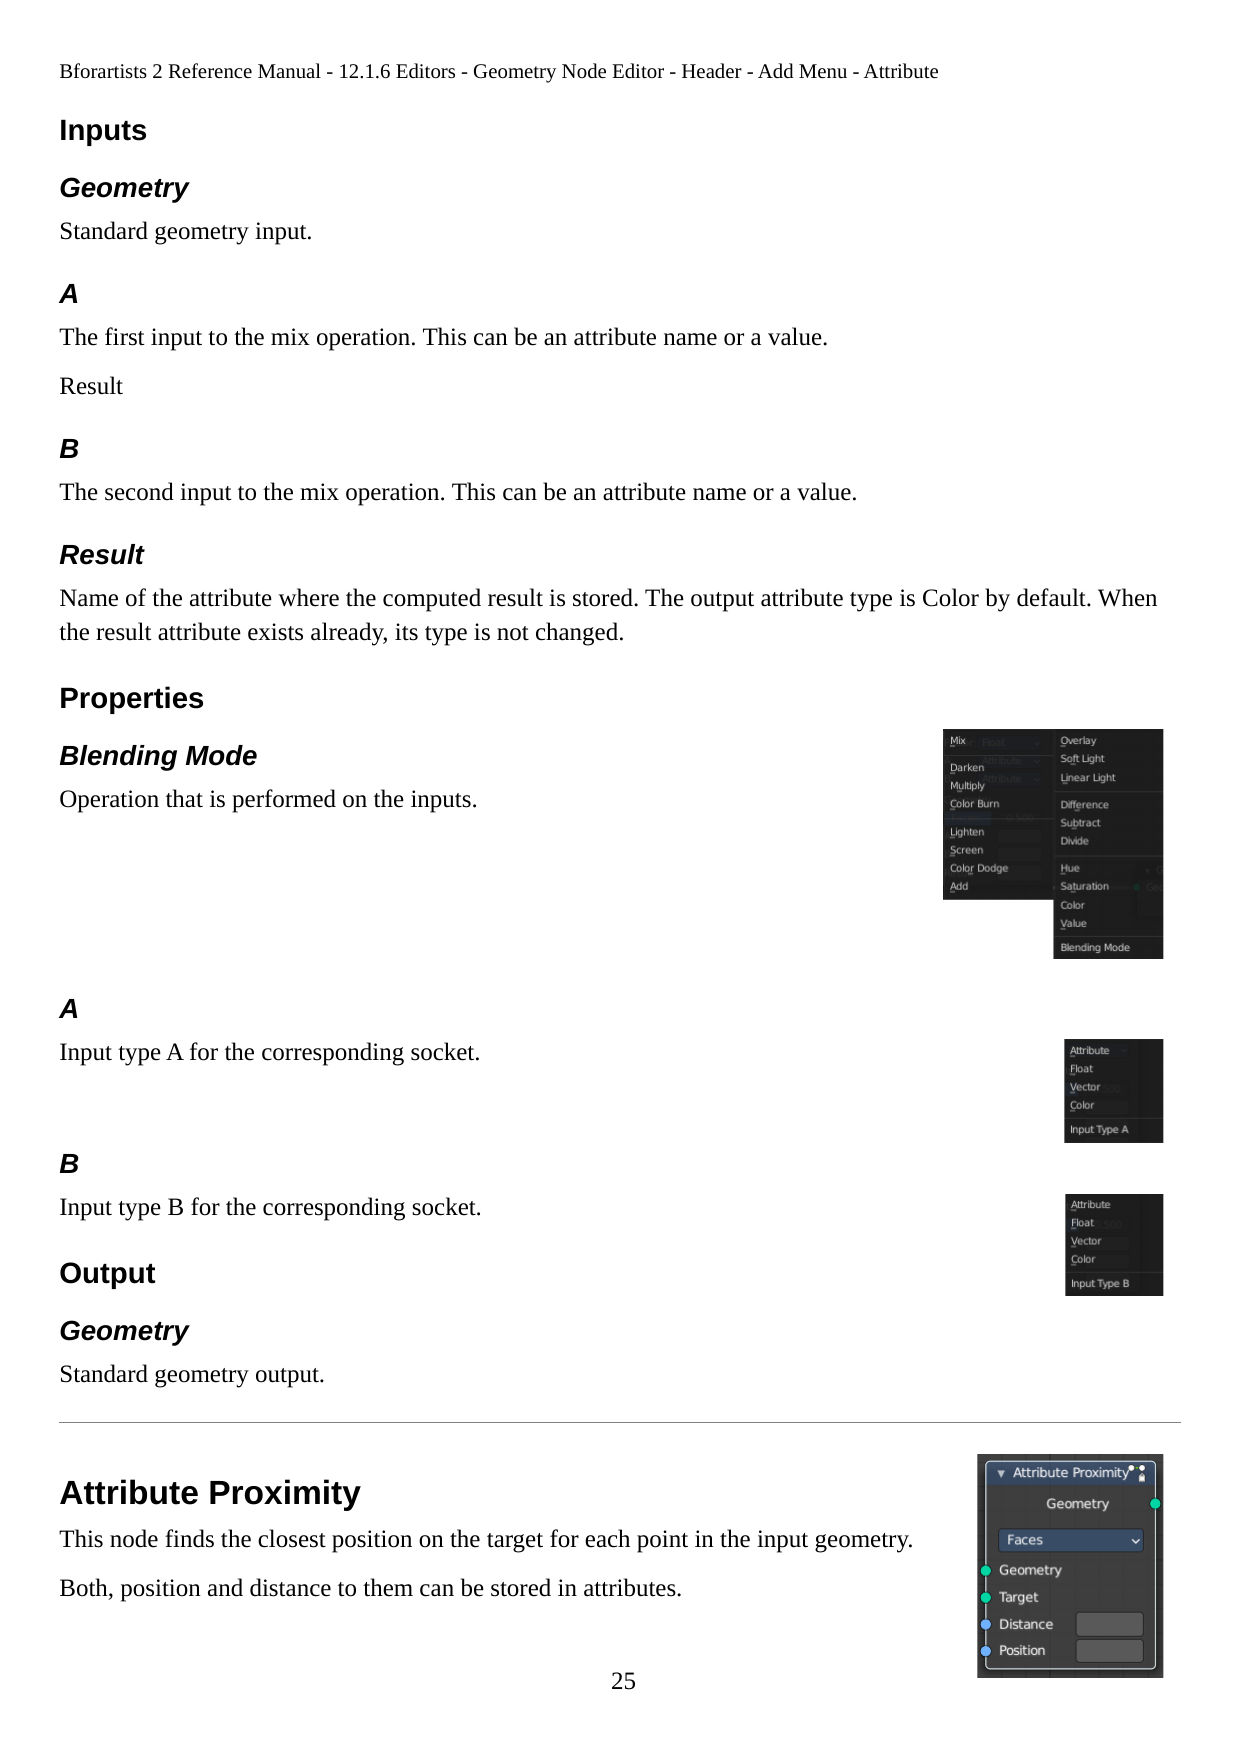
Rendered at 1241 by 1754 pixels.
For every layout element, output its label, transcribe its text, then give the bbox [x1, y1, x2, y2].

text Operation that is performed on the inputs. [59, 784, 943, 813]
text Result [59, 371, 1181, 399]
text Standard geometry output. [59, 1359, 1181, 1387]
subtitle Blending Mode [59, 739, 943, 771]
subtitle Properties [59, 681, 1181, 714]
subtitle B [59, 1148, 1181, 1179]
text Standard geometry input. [59, 216, 1181, 244]
subtitle Geometry [59, 171, 1181, 203]
picture [943, 729, 1164, 959]
subtitle Output [59, 1256, 1065, 1289]
subtitle Result [59, 538, 1181, 570]
subtitle Inputs [59, 113, 1181, 146]
text Input type B for the corresponding socket. [59, 1192, 1181, 1221]
text Input type A for the corresponding socket. [59, 1037, 1181, 1066]
subtitle A [59, 277, 1181, 309]
picture [977, 1454, 1164, 1678]
subtitle Geometry [59, 1314, 1181, 1346]
picture [1064, 1039, 1164, 1143]
text Both, position and distance to them can be stored in attributes. [59, 1573, 977, 1602]
text This node finds the closest position on the target for each point in the input geometry. [59, 1524, 977, 1553]
text Name of the attribute where the computed result is stored. The output attribute type is Color by default. When the result attribute exists already, its type is not changed. [59, 583, 1181, 646]
subtitle A [59, 993, 1181, 1024]
text The second input to the mix operation. This can be an attribute name or a value. [59, 477, 1181, 505]
subtitle B [59, 432, 1181, 464]
subtitle [1164, 1473, 1181, 1511]
text The first input to the mix operation. This can be an attribute name or a value. [59, 322, 1181, 350]
picture [1065, 1194, 1164, 1296]
subtitle [1164, 1256, 1181, 1289]
subtitle Attribute Proximity [59, 1473, 977, 1511]
subtitle [1164, 739, 1181, 771]
